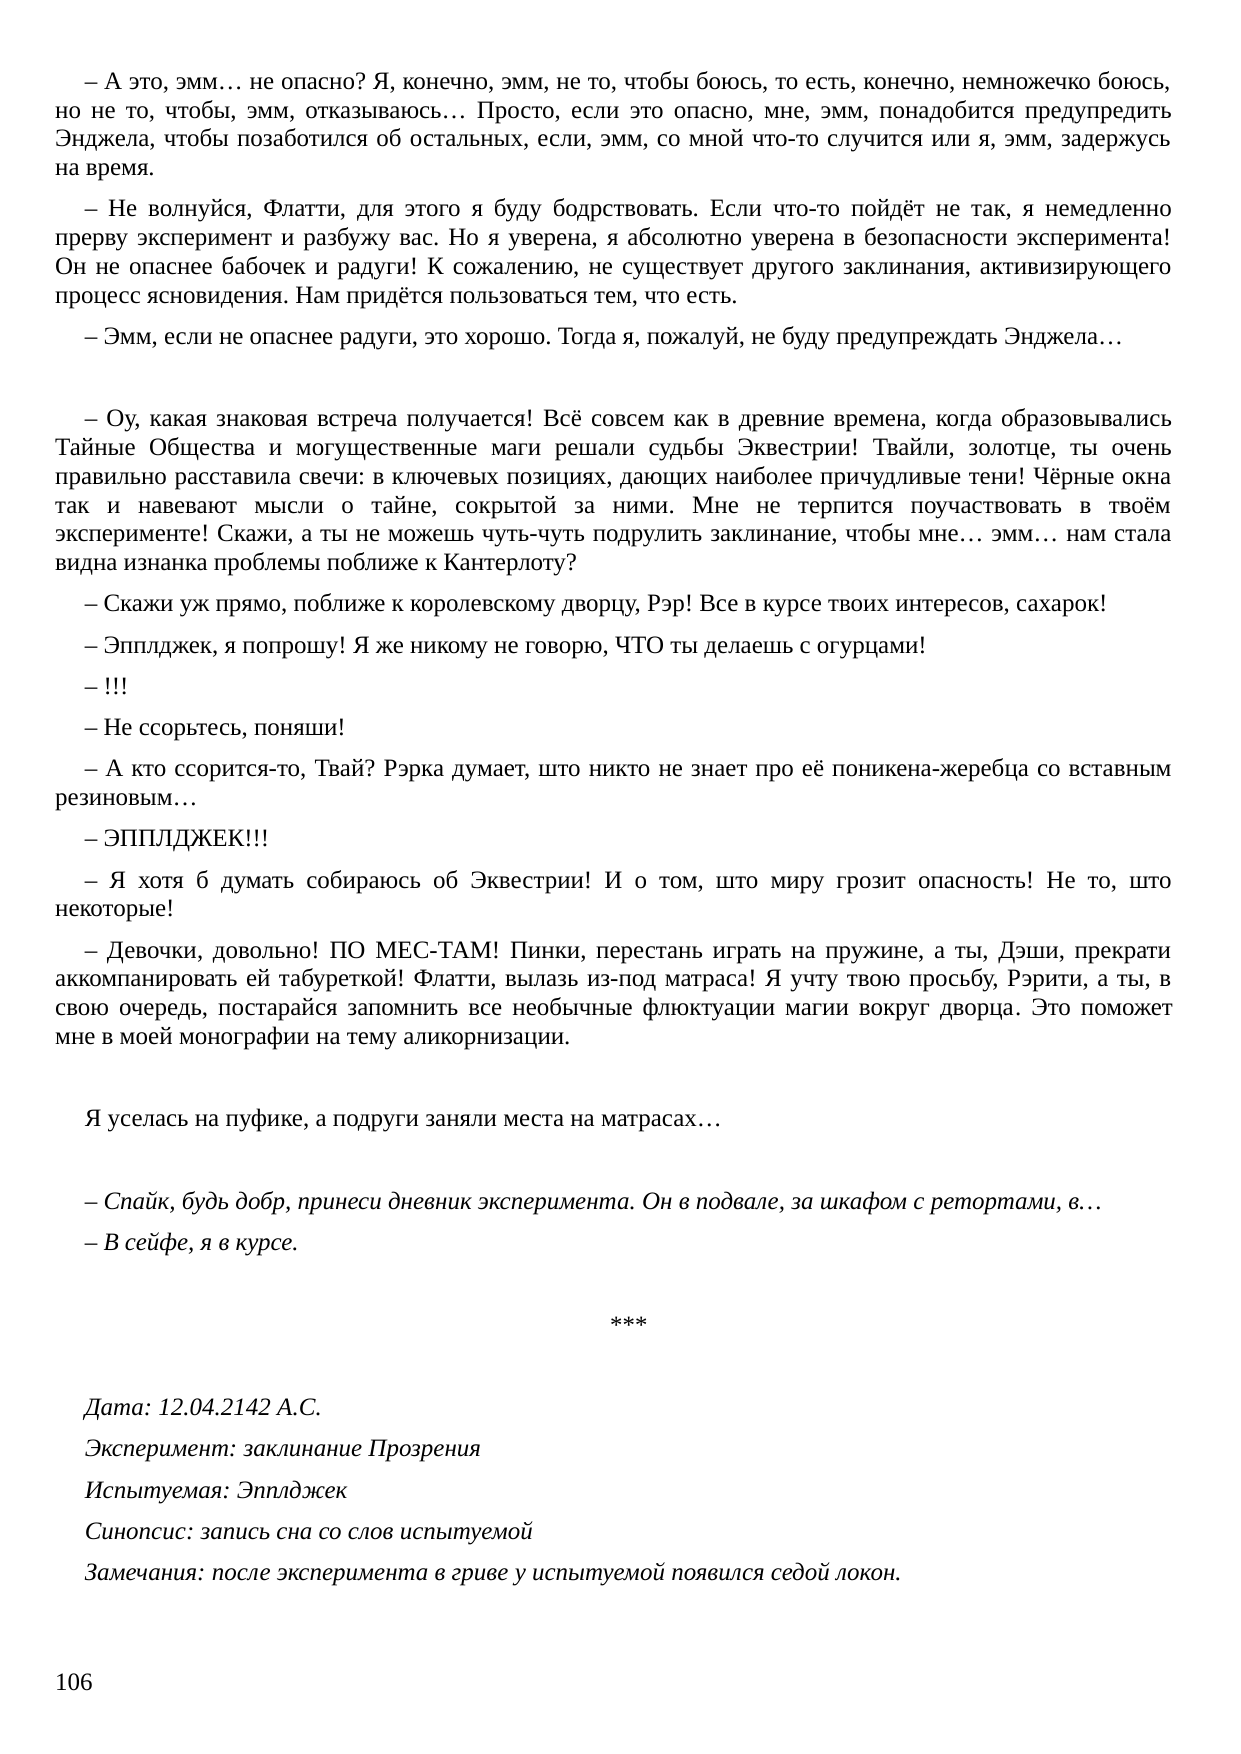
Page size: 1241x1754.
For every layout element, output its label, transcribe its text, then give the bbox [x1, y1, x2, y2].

text Синопсис: запись сна со слов испытуемой [55, 1516, 1173, 1545]
text – Девочки, довольно! ПО МЕС-ТАМ! Пинки, перестань играть на пружине, а ты, Дэши, прекрати аккомпанировать ей табуреткой! Флатти, вылазь из-под матраса! Я учту твою просьбу, Рэрити, а ты, в свою очередь, постарайся запомнить все необычные флюктуации магии вокруг дворца. Это поможет мне в моей монографии на тему аликорнизации. [55, 935, 1173, 1050]
text – Эмм, если не опаснее радуги, это хорошо. Тогда я, пожалуй, не буду предупреждать Энджела… [55, 321, 1173, 350]
text Дата: 12.04.2142 А.C. [55, 1392, 1173, 1421]
text – Не волнуйся, Флатти, для этого я буду бодрствовать. Если что-то пойдёт не так, я немедленно прерву эксперимент и разбужу вас. Но я уверена, я абсолютно уверена в безопасности эксперимента! Он не опаснее бабочек и радуги! К сожалению, не существует другого заклинания, активизирующего процесс ясновидения. Нам придётся пользоваться тем, что есть. [55, 193, 1173, 308]
text Я уселась на пуфике, а подруги заняли места на матрасах… [55, 1103, 1173, 1132]
text – Скажи уж прямо, поближе к королевскому дворцу, Рэр! Все в курсе твоих интересов, сахарок! [55, 588, 1173, 617]
text – А это, эмм… не опасно? Я, конечно, эмм, не то, чтобы боюсь, то есть, конечно, немножечко боюсь, но не то, чтобы, эмм, отказываюсь… Просто, если это опасно, мне, эмм, понадобится предупредить Энджела, чтобы позаботился об остальных, если, эмм, со мной что-то случится или я, эмм, задержусь на время. [55, 66, 1173, 181]
text – Оу, какая знаковая встреча получается! Всё совсем как в древние времена, когда образовывались Тайные Общества и могущественные маги решали судьбы Эквестрии! Твайли, золотце, ты очень правильно расставила свечи: в ключевых позициях, дающих наиболее причудливые тени! Чёрные окна так и навевают мысли о тайне, сокрытой за ними. Мне не терпится поучаствовать в твоём эксперименте! Скажи, а ты не можешь чуть-чуть подрулить заклинание, чтобы мне… эмм… нам стала видна изнанка проблемы поближе к Кантерлоту? [55, 403, 1173, 576]
text – !!! [55, 671, 1173, 700]
text – ЭППЛДЖЕК!!! [55, 823, 1173, 852]
text – В сейфе, я в курсе. [55, 1227, 1173, 1256]
text – А кто ссорится-то, Твай? Рэрка думает, што никто не знает про её поникена-жеребца со вставным резиновым… [55, 753, 1173, 811]
text – Я хотя б думать собираюсь об Эквестрии! И о том, што миру грозит опасность! Не то, што некоторые! [55, 865, 1173, 922]
text Эксперимент: заклинание Прозрения [55, 1433, 1173, 1462]
text Замечания: после эксперимента в гриве у испытуемой появился седой локон. [55, 1557, 1173, 1586]
text Испытуемая: Эпплджек [55, 1475, 1173, 1503]
text – Не ссорьтесь, поняши! [55, 712, 1173, 741]
text – Спайк, будь добр, принеси дневник эксперимента. Он в подвале, за шкафом с ретортами, в… [55, 1186, 1173, 1215]
text – Эпплджек, я попрошу! Я же никому не говорю, ЧТО ты делаешь с огурцами! [55, 630, 1173, 658]
text *** [55, 1310, 1173, 1338]
